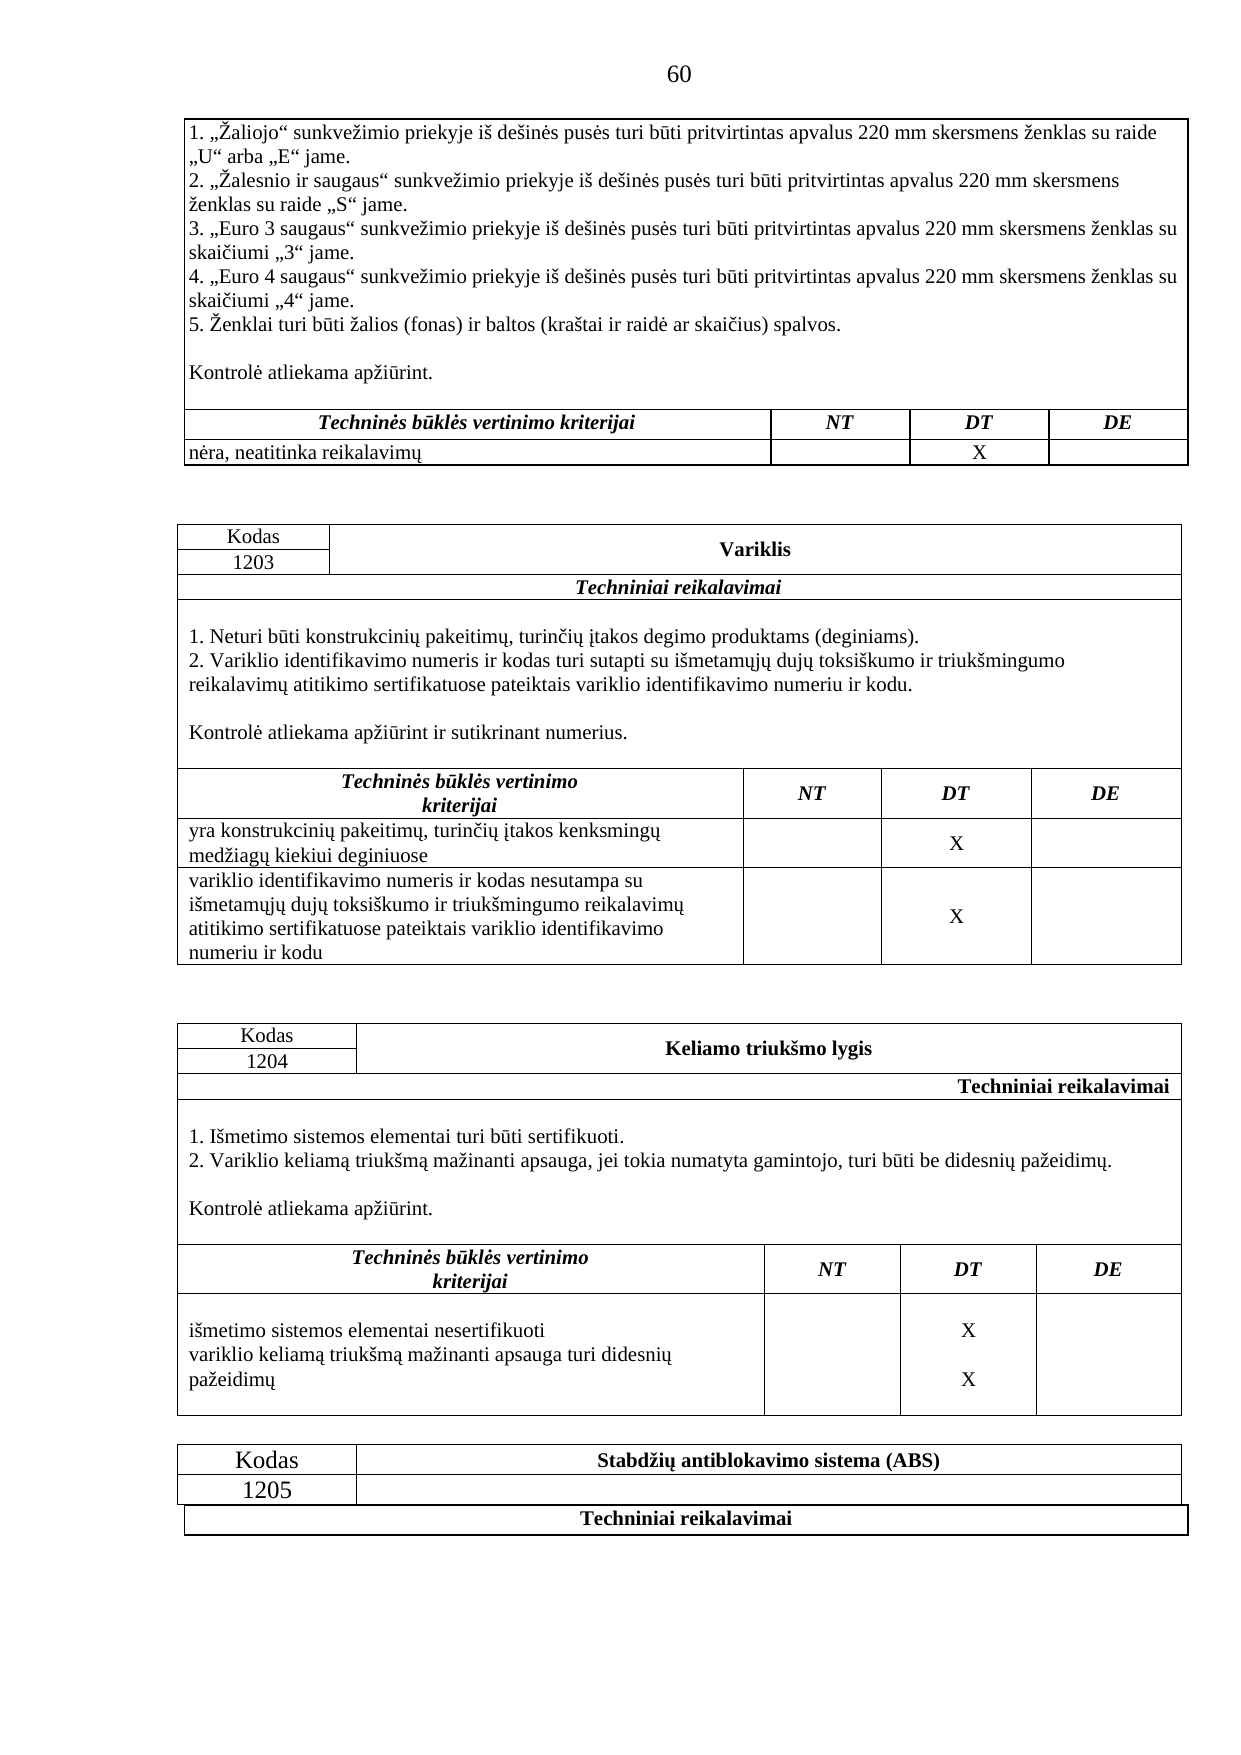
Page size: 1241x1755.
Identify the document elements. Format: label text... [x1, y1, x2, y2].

table_header Variklis [330, 525, 1181, 574]
table_cell DE [1037, 1245, 1181, 1293]
table_cell DE [1032, 769, 1181, 817]
table_cell variklio identifikavimo numeris ir kodas nesutampa su išmetamųjų dujų toksiškumo ir triukšmingumo reikalavimų atitikimo sertifikatuose pateiktais variklio identifikavimo numeriu ir kodu [178, 868, 743, 964]
table_cell DT [882, 769, 1031, 817]
table_cell Techninės būklės vertinimo kriterijai [185, 410, 770, 439]
table_cell DE [1050, 410, 1187, 439]
table_cell NT [772, 410, 909, 439]
table_cell 1. Išmetimo sistemos elementai turi būti sertifikuoti. 2. Variklio keliamą triukšmą mažinanti apsauga, jei tokia numatyta gamintojo, turi būti be didesnių pažeidimų. Kontrolė atliekama apžiūrint. [178, 1100, 1181, 1244]
table_header Kodas [178, 1445, 356, 1474]
table_cell X [882, 819, 1031, 867]
table_cell [744, 819, 881, 867]
table_cell yra konstrukcinių pakeitimų, turinčių įtakos kenksmingų medžiagų kiekiui deginiuose [178, 819, 743, 867]
table_cell 1205 [178, 1475, 356, 1504]
table_cell [1182, 1474, 1188, 1504]
table_cell X [882, 868, 1031, 964]
table_cell 1203 [178, 550, 329, 574]
table_cell [1032, 868, 1181, 964]
table_cell DT [911, 410, 1048, 439]
table_header Keliamo triukšmo lygis [357, 1024, 1181, 1073]
table_cell Techninės būklės vertinimo kriterijai [178, 769, 743, 817]
table_header Kodas [178, 1024, 356, 1047]
table_cell Techniniai reikalavimai [185, 1506, 1187, 1534]
table_cell Techniniai reikalavimai [178, 1074, 1181, 1099]
table_cell NT [765, 1245, 900, 1293]
table_header [1182, 1444, 1188, 1474]
table_cell [177, 144, 184, 408]
table_cell NT [744, 769, 881, 817]
table_cell [357, 1475, 1181, 1504]
table_cell DT [901, 1245, 1036, 1293]
table_cell 1204 [178, 1049, 356, 1073]
table_cell X X [901, 1294, 1036, 1414]
table_header Stabdžių antiblokavimo sistema (ABS) [357, 1445, 1181, 1474]
table_cell [744, 868, 881, 964]
table_cell [765, 1294, 900, 1414]
table_cell 1. Neturi būti konstrukcinių pakeitimų, turinčių įtakos degimo produktams (deginiams). 2. Variklio identifikavimo numeris ir kodas turi sutapti su išmetamųjų dujų toksiškumo ir triukšmingumo reikalavimų atitikimo sertifikatuose pateiktais variklio identifikavimo numeriu ir kodu. Kontrolė atliekama apžiūrint ir sutikrinant numerius. [178, 600, 1181, 768]
table_header Kodas [178, 525, 329, 548]
table_cell išmetimo sistemos elementai nesertifikuoti variklio keliamą triukšmą mažinanti apsauga turi didesnių pažeidimų [178, 1294, 764, 1414]
table_cell Techninės būklės vertinimo kriterijai [178, 1245, 764, 1293]
table_cell [1032, 819, 1181, 867]
table_cell Techniniai reikalavimai [178, 575, 1181, 599]
table_cell [1037, 1294, 1181, 1414]
